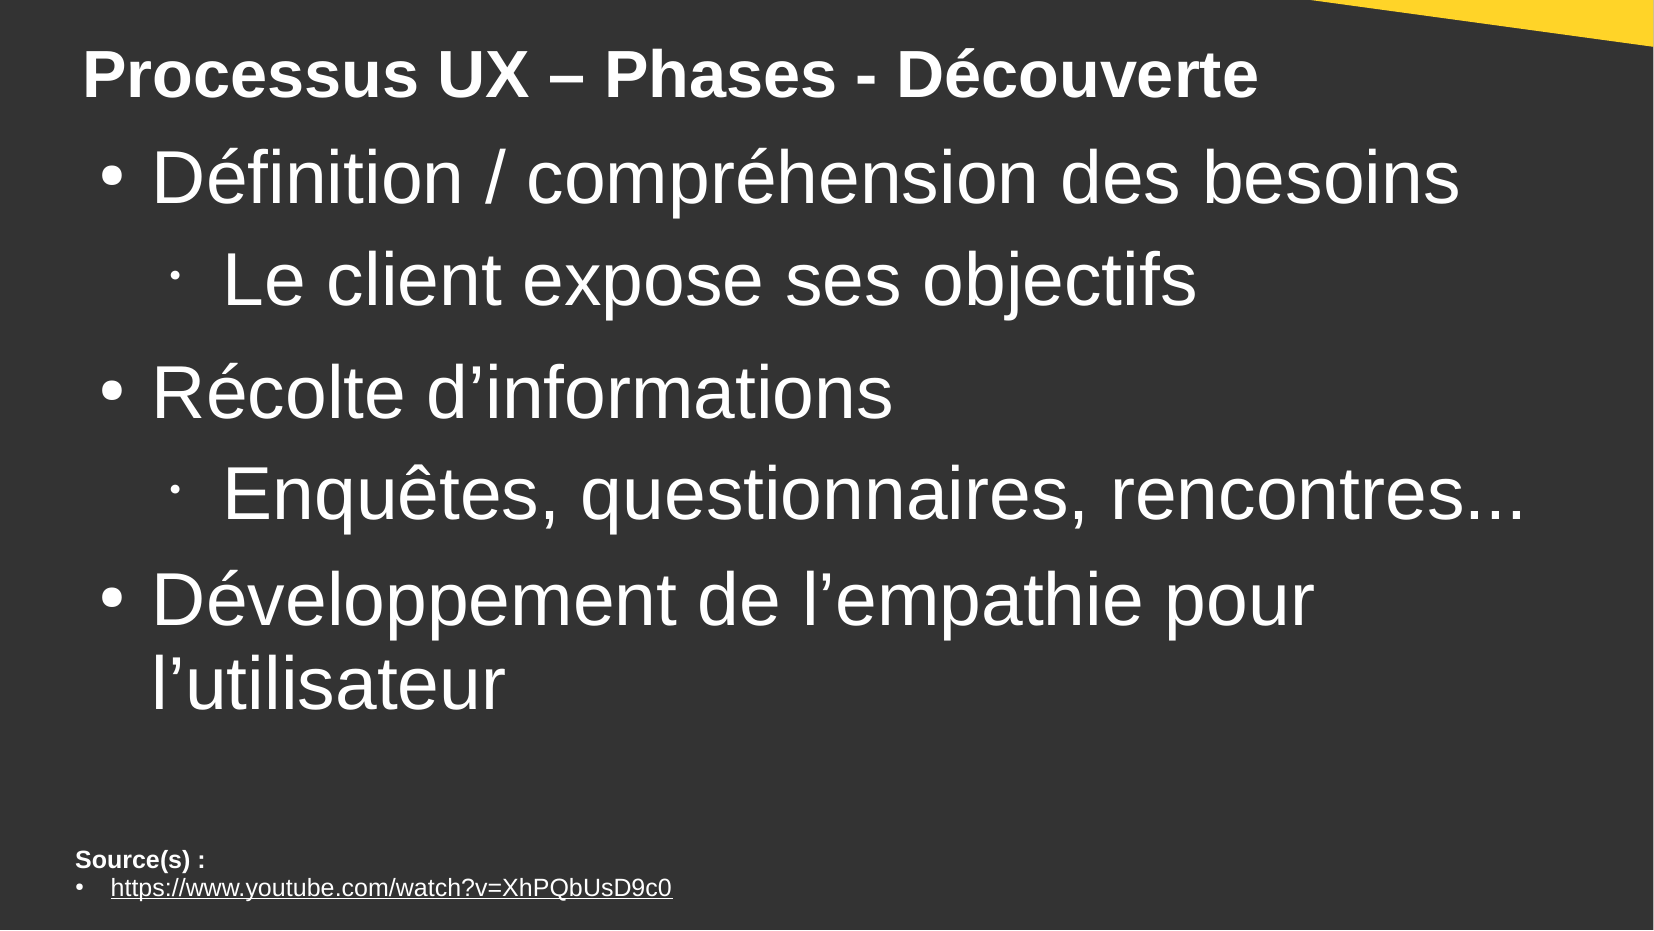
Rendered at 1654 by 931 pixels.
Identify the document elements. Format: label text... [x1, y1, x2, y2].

text_box [1310, 0, 1654, 47]
title Processus UX – Phases - Découverte [82, 37, 1571, 114]
text_box Source(s) : https://www.youtube.com/watch?v=XhPQbUsD9c0 [60, 838, 1546, 931]
list Définition / compréhension des besoins Le client expose ses objectifs Récolte d’informations Enquêtes, questionnaires, rencontres... Développement de l’empathie pour l’utilisateur [80, 135, 1620, 827]
